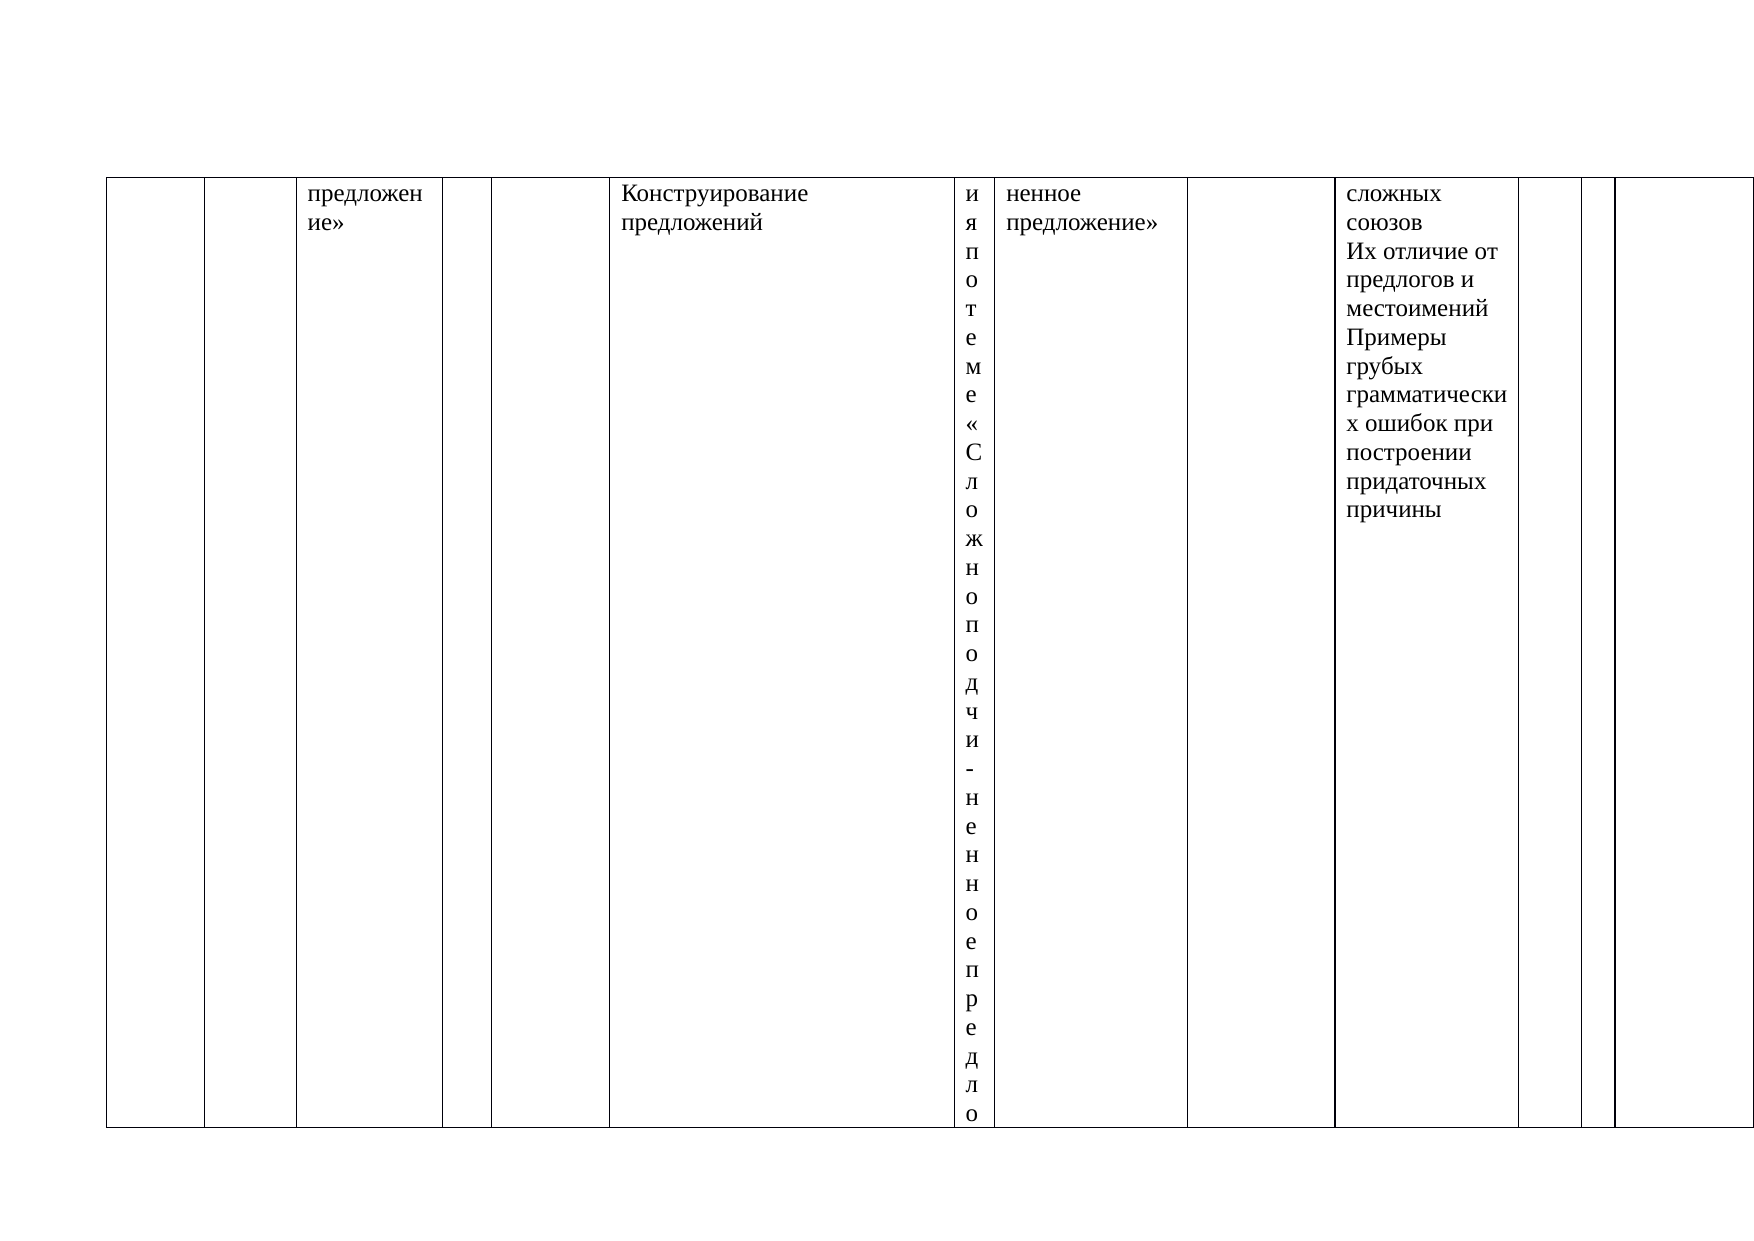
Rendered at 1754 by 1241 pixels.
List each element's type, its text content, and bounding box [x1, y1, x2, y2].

table_cell ия по теме «Сложноподчи-ненное предло [955, 178, 994, 1127]
table_cell [205, 178, 296, 1127]
table_cell Конструирование предложений [610, 178, 954, 1127]
table_cell [443, 178, 491, 1127]
table_cell [1519, 178, 1581, 1127]
table_cell ненное предложение» [995, 178, 1187, 1127]
table_cell [1582, 178, 1614, 1127]
table_cell [1616, 178, 1753, 1127]
table_cell сложных союзов Их отличие от предлогов и местоимений Примеры грубых грамматических ошибок при построении придаточных причины [1336, 178, 1518, 1127]
table_cell [107, 178, 204, 1127]
table_cell [1188, 178, 1334, 1127]
table_cell [492, 178, 609, 1127]
table_cell предложение» [297, 178, 442, 1127]
